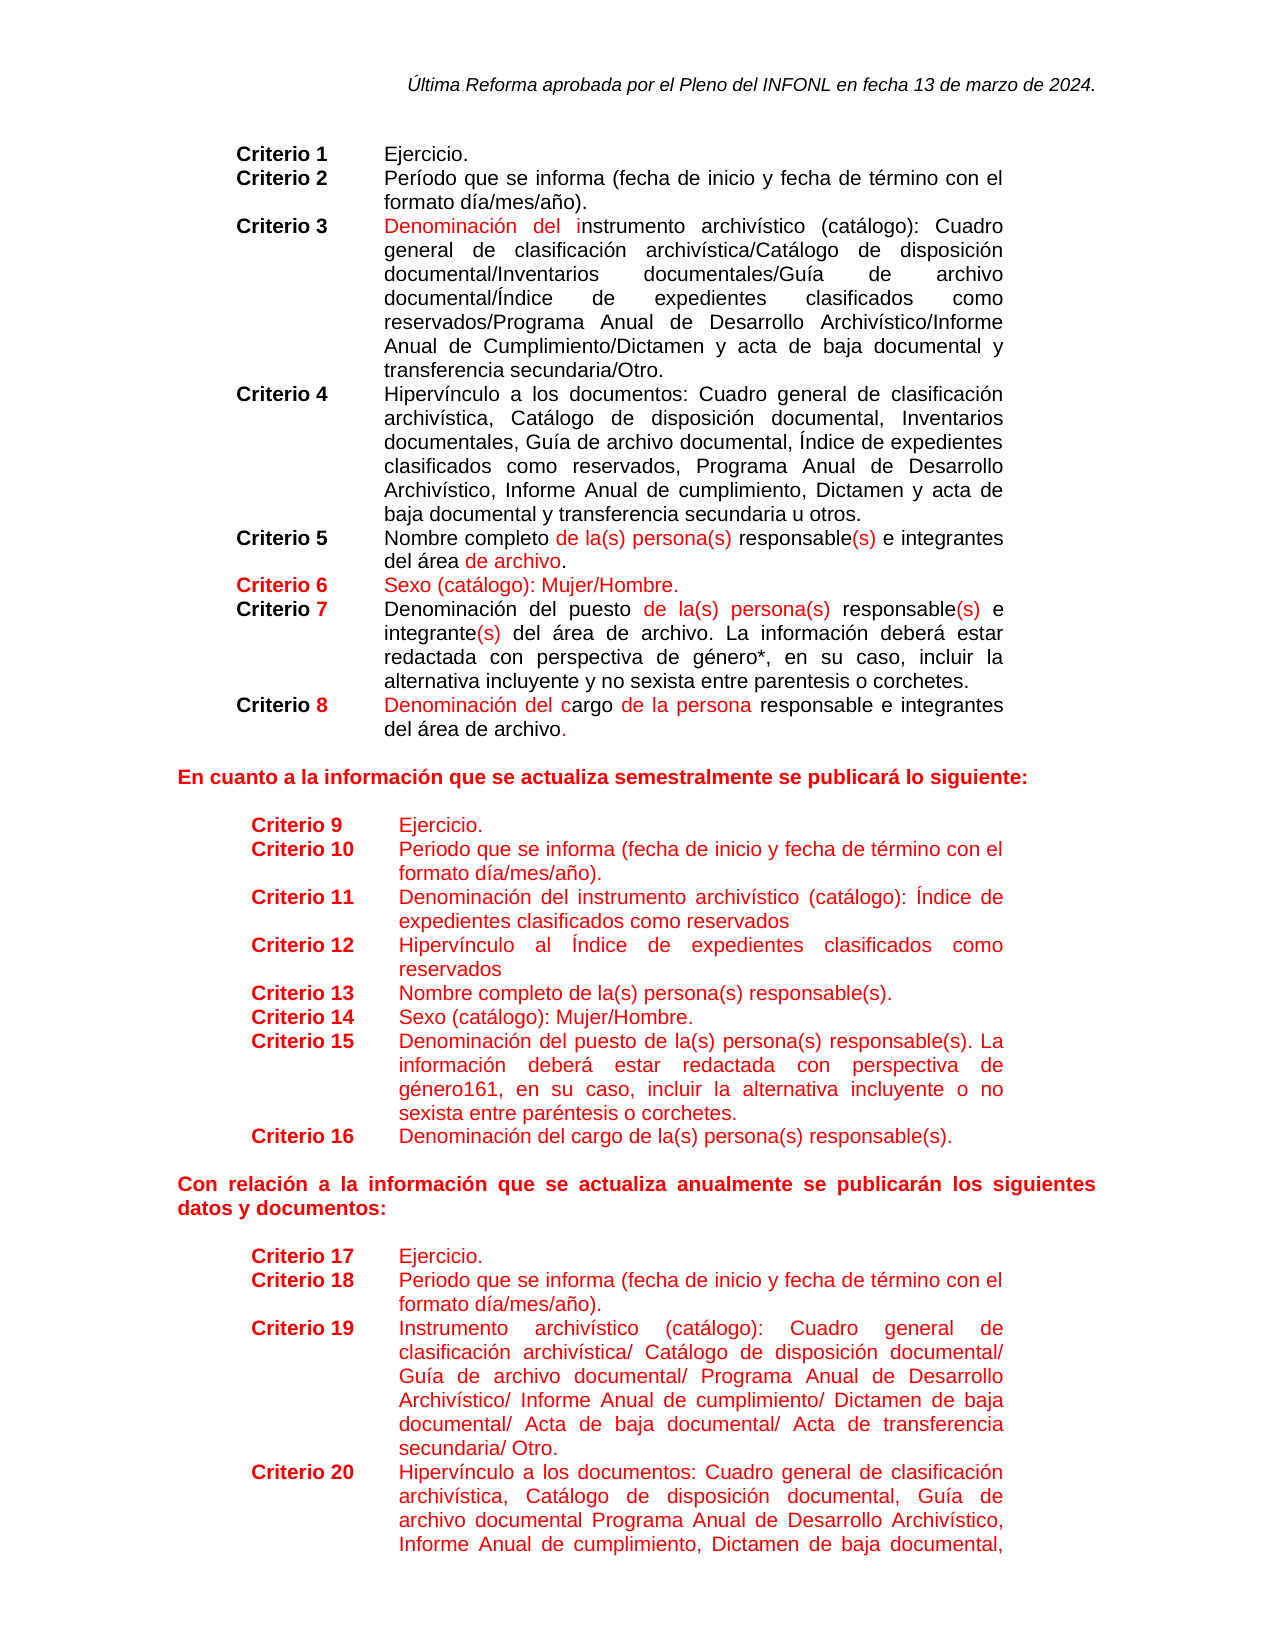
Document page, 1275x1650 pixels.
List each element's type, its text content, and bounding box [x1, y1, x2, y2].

text Criterio 12 Hipervínculo al Índice de expedientes clasificados como reservados [251, 933, 1004, 981]
text Criterio 20 Hipervínculo a los documentos: Cuadro general de clasificación archivística, Catálogo de disposición documental, Guía de archivo documental Programa Anual de Desarrollo Archivístico, Informe Anual de cumplimiento, Dictamen de baja documental, [251, 1460, 1004, 1556]
text Criterio 19 Instrumento archivístico (catálogo): Cuadro general de clasificación archivística/ Catálogo de disposición documental/ Guía de archivo documental/ Programa Anual de Desarrollo Archivístico/ Informe Anual de cumplimiento/ Dictamen de baja documental/ Acta de baja documental/ Acta de transferencia secundaria/ Otro. [251, 1316, 1004, 1460]
text Criterio 5 Nombre completo de la(s) persona(s) responsable(s) e integrantes del área de archivo. [236, 525, 1004, 573]
text Criterio 14 Sexo (catálogo): Mujer/Hombre. [177, 1004, 1004, 1028]
text Criterio 11 Denominación del instrumento archivístico (catálogo): Índice de expedientes clasificados como reservados [251, 885, 1004, 933]
text Criterio 8 Denominación del cargo de la persona responsable e integrantes del área de archivo. [236, 693, 1004, 741]
text Criterio 9 Ejercicio. [177, 813, 1004, 837]
text Criterio 2 Período que se informa (fecha de inicio y fecha de término con el formato día/mes/año). [236, 166, 1004, 214]
text Con relación a la información que se actualiza anualmente se publicarán los siguientes datos y documentos: [177, 1172, 1098, 1220]
text Criterio 16 Denominación del cargo de la(s) persona(s) responsable(s). [177, 1124, 1004, 1148]
text Criterio 13 Nombre completo de la(s) persona(s) responsable(s). [177, 981, 1004, 1004]
text Criterio 10 Periodo que se informa (fecha de inicio y fecha de término con el formato día/mes/año). [251, 837, 1004, 885]
text En cuanto a la información que se actualiza semestralmente se publicará lo siguiente: [177, 765, 1098, 789]
text Criterio 1 Ejercicio. [236, 142, 1004, 166]
text Criterio 6 Sexo (catálogo): Mujer/Hombre. [236, 573, 1004, 597]
text Criterio 4 Hipervínculo a los documentos: Cuadro general de clasificación archivística, Catálogo de disposición documental, Inventarios documentales, Guía de archivo documental, Índice de expedientes clasificados como reservados, Programa Anual de Desarrollo Archivístico, Informe Anual de cumplimiento, Dictamen y acta de baja documental y transferencia secundaria u otros. [236, 382, 1004, 525]
text Criterio 17 Ejercicio. [177, 1244, 1004, 1268]
text Criterio 3 Denominación del instrumento archivístico (catálogo): Cuadro general de clasificación archivística/Catálogo de disposición documental/Inventarios documentales/Guía de archivo documental/Índice de expedientes clasificados como reservados/Programa Anual de Desarrollo Archivístico/Informe Anual de Cumplimiento/Dictamen y acta de baja documental y transferencia secundaria/Otro. [236, 214, 1004, 382]
text Criterio 18 Periodo que se informa (fecha de inicio y fecha de término con el formato día/mes/año). [251, 1268, 1004, 1316]
text Criterio 7 Denominación del puesto de la(s) persona(s) responsable(s) e integrante(s) del área de archivo. La información deberá estar redactada con perspectiva de género*, en su caso, incluir la alternativa incluyente y no sexista entre parentesis o corchetes. [236, 597, 1004, 693]
text Criterio 15 Denominación del puesto de la(s) persona(s) responsable(s). La información deberá estar redactada con perspectiva de género161, en su caso, incluir la alternativa incluyente o no sexista entre paréntesis o corchetes. [251, 1028, 1004, 1124]
